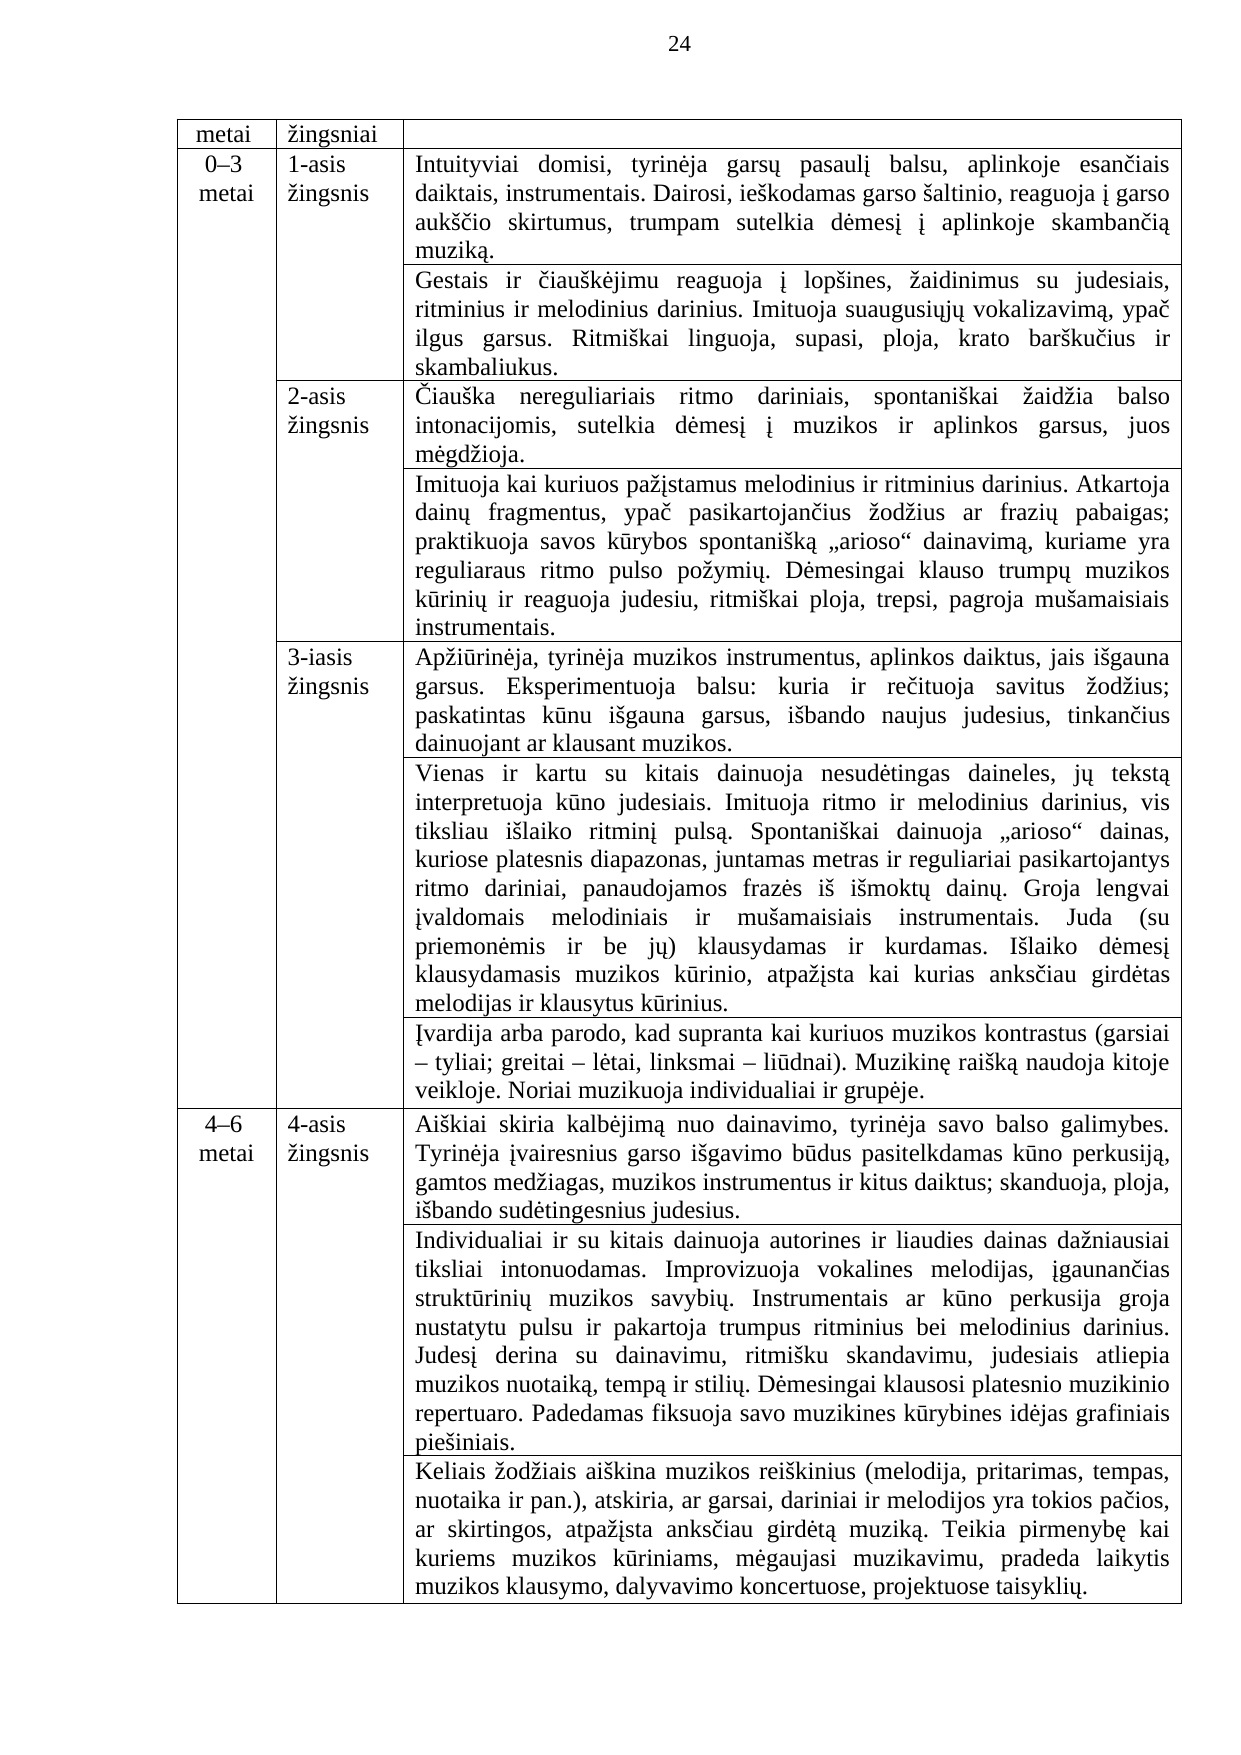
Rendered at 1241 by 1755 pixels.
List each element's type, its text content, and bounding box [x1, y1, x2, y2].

table_cell 1-asis žingsnis [277, 149, 403, 380]
table_cell 3-iasis žingsnis [277, 642, 403, 1108]
table_cell Individualiai ir su kitais dainuoja autorines ir liaudies dainas dažniausiai tiksliai intonuodamas. Improvizuoja vokalines melodijas, įgaunančias struktūrinių muzikos savybių. Instrumentais ar kūno perkusija groja nustatytu pulsu ir pakartoja trumpus ritminius bei melodinius darinius. Judesį derina su dainavimu, ritmišku skandavimu, judesiais atliepia muzikos nuotaiką, tempą ir stilių. Dėmesingai klausosi platesnio muzikinio repertuaro. Padedamas fiksuoja savo muzikines kūrybines idėjas grafiniais piešiniais. [404, 1225, 1181, 1455]
table_cell 0–3 metai [178, 149, 276, 1108]
table_header [404, 120, 1181, 148]
table_header žingsniai [277, 120, 403, 148]
table_cell Įvardija arba parodo, kad supranta kai kuriuos muzikos kontrastus (garsiai – tyliai; greitai – lėtai, linksmai – liūdnai). Muzikinę raišką naudoja kitoje veikloje. Noriai muzikuoja individualiai ir grupėje. [404, 1018, 1181, 1108]
table_cell Imituoja kai kuriuos pažįstamus melodinius ir ritminius darinius. Atkartoja dainų fragmentus, ypač pasikartojančius žodžius ar frazių pabaigas; praktikuoja savos kūrybos spontanišką „arioso“ dainavimą, kuriame yra reguliaraus ritmo pulso požymių. Dėmesingai klauso trumpų muzikos kūrinių ir reaguoja judesiu, ritmiškai ploja, trepsi, pagroja mušamaisiais instrumentais. [404, 469, 1181, 641]
table_cell Intuityviai domisi, tyrinėja garsų pasaulį balsu, aplinkoje esančiais daiktais, instrumentais. Dairosi, ieškodamas garso šaltinio, reaguoja į garso aukščio skirtumus, trumpam sutelkia dėmesį į aplinkoje skambančią muziką. [404, 149, 1181, 264]
table_header metai [178, 120, 276, 148]
table_cell 4–6 metai [178, 1109, 276, 1603]
table_cell Apžiūrinėja, tyrinėja muzikos instrumentus, aplinkos daiktus, jais išgauna garsus. Eksperimentuoja balsu: kuria ir rečituoja savitus žodžius; paskatintas kūnu išgauna garsus, išbando naujus judesius, tinkančius dainuojant ar klausant muzikos. [404, 642, 1181, 757]
table_cell Čiauška nereguliariais ritmo dariniais, spontaniškai žaidžia balso intonacijomis, sutelkia dėmesį į muzikos ir aplinkos garsus, juos mėgdžioja. [404, 381, 1181, 468]
table_cell 4-asis žingsnis [277, 1109, 403, 1603]
table_cell Gestais ir čiauškėjimu reaguoja į lopšines, žaidinimus su judesiais, ritminius ir melodinius darinius. Imituoja suaugusiųjų vokalizavimą, ypač ilgus garsus. Ritmiškai linguoja, supasi, ploja, krato barškučius ir skambaliukus. [404, 265, 1181, 380]
table_cell Keliais žodžiais aiškina muzikos reiškinius (melodija, pritarimas, tempas, nuotaika ir pan.), atskiria, ar garsai, dariniai ir melodijos yra tokios pačios, ar skirtingos, atpažįsta anksčiau girdėtą muziką. Teikia pirmenybę kai kuriems muzikos kūriniams, mėgaujasi muzikavimu, pradeda laikytis muzikos klausymo, dalyvavimo koncertuose, projektuose taisyklių. [404, 1456, 1181, 1603]
table_cell 2-asis žingsnis [277, 381, 403, 641]
table_cell Vienas ir kartu su kitais dainuoja nesudėtingas daineles, jų tekstą interpretuoja kūno judesiais. Imituoja ritmo ir melodinius darinius, vis tiksliau išlaiko ritminį pulsą. Spontaniškai dainuoja „arioso“ dainas, kuriose platesnis diapazonas, juntamas metras ir reguliariai pasikartojantys ritmo dariniai, panaudojamos frazės iš išmoktų dainų. Groja lengvai įvaldomais melodiniais ir mušamaisiais instrumentais. Juda (su priemonėmis ir be jų) klausydamas ir kurdamas. Išlaiko dėmesį klausydamasis muzikos kūrinio, atpažįsta kai kurias anksčiau girdėtas melodijas ir klausytus kūrinius. [404, 758, 1181, 1017]
table_cell Aiškiai skiria kalbėjimą nuo dainavimo, tyrinėja savo balso galimybes. Tyrinėja įvairesnius garso išgavimo būdus pasitelkdamas kūno perkusiją, gamtos medžiagas, muzikos instrumentus ir kitus daiktus; skanduoja, ploja, išbando sudėtingesnius judesius. [404, 1109, 1181, 1224]
